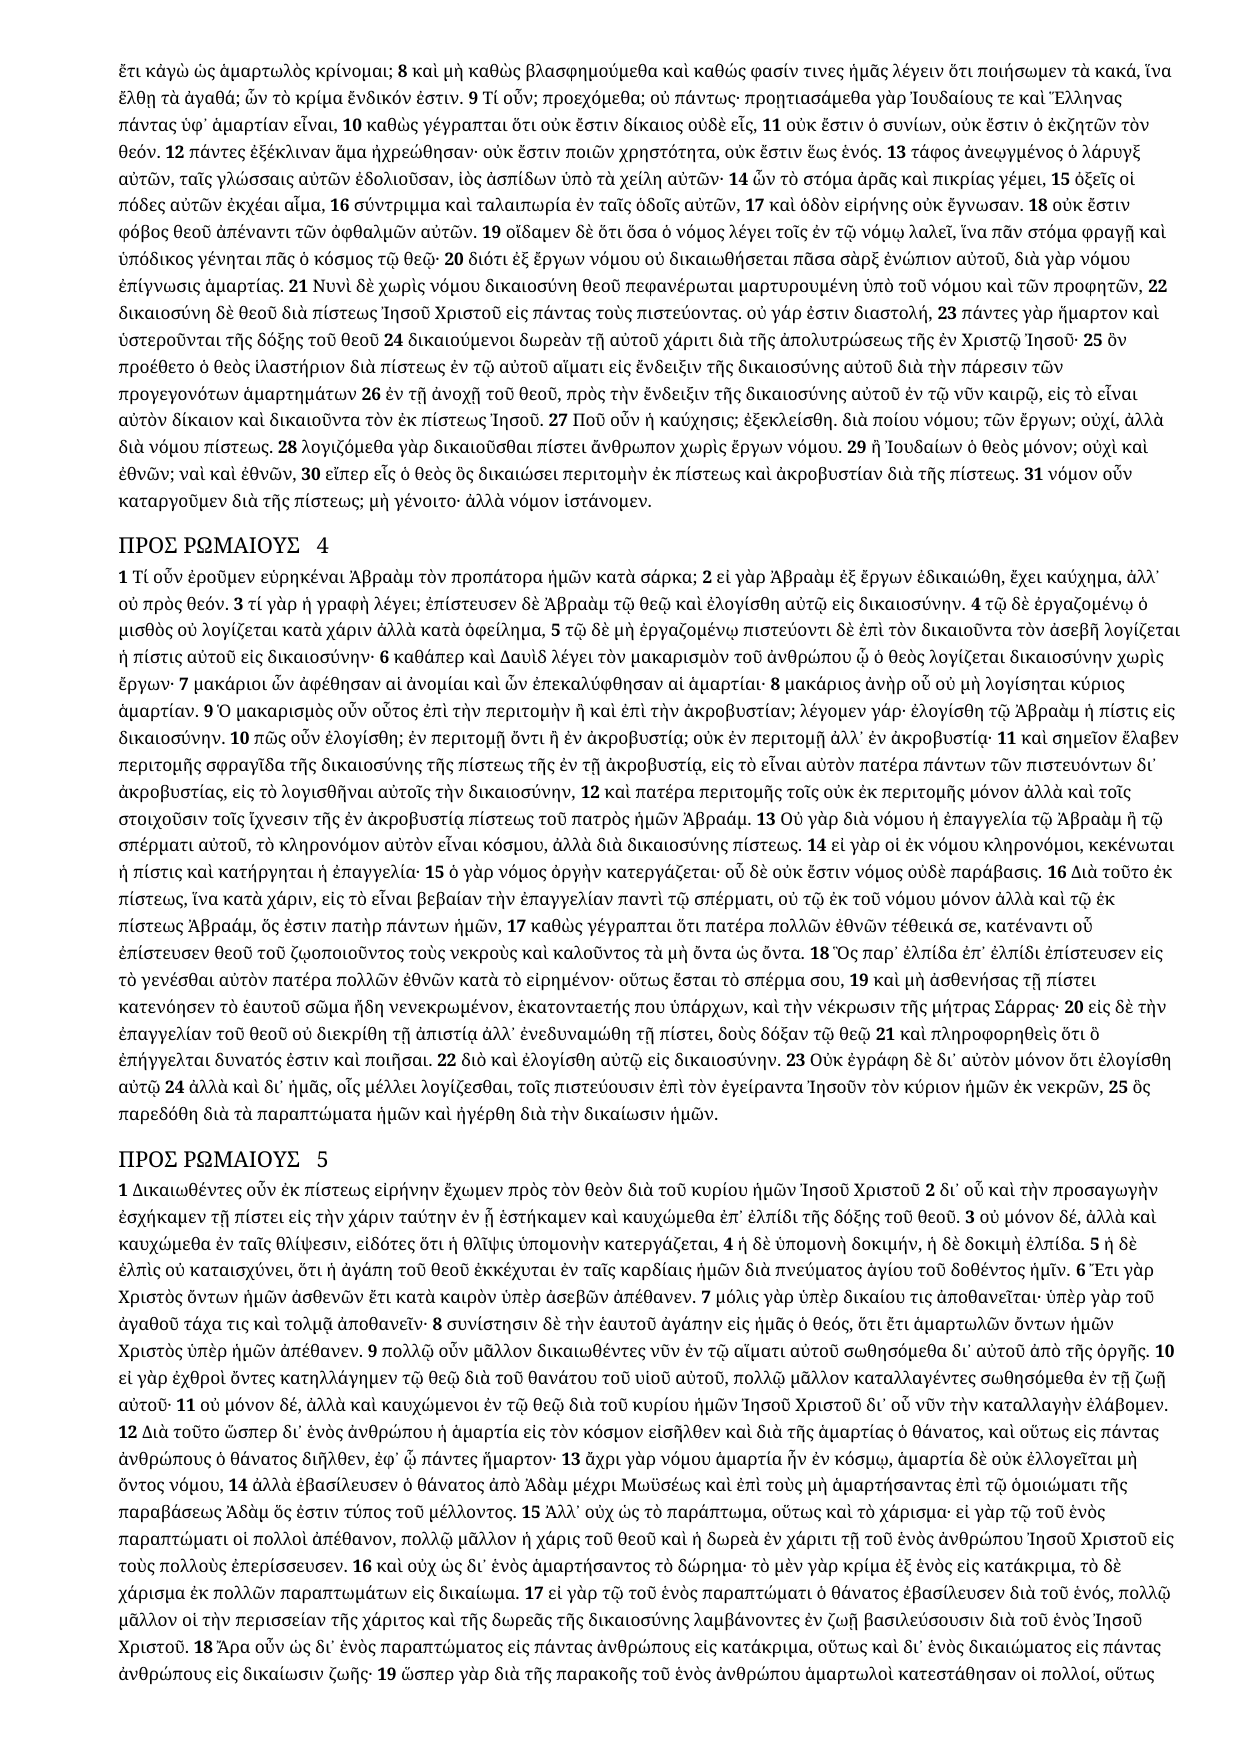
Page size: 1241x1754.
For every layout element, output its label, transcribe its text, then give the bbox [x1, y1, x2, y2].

text 1 Τί οὖν ἐροῦμεν εὑρηκέναι Ἀβραὰμ τὸν προπάτορα ἡμῶν κατὰ σάρκα; 2 εἰ γὰρ Ἀβραὰμ ἐξ ἔργων ἐδικαιώθη, ἔχει καύχημα, ἀλλ᾽ οὐ πρὸς θεόν. 3 τί γὰρ ἡ γραφὴ λέγει; ἐπίστευσεν δὲ Ἀβραὰμ τῷ θεῷ καὶ ἐλογίσθη αὐτῷ εἰς δικαιοσύνην. 4 τῷ δὲ ἐργαζομένῳ ὁ μισθὸς οὐ λογίζεται κατὰ χάριν ἀλλὰ κατὰ ὀφείλημα, 5 τῷ δὲ μὴ ἐργαζομένῳ πιστεύοντι δὲ ἐπὶ τὸν δικαιοῦντα τὸν ἀσεβῆ λογίζεται ἡ πίστις αὐτοῦ εἰς δικαιοσύνην· 6 καθάπερ καὶ Δαυὶδ λέγει τὸν μακαρισμὸν τοῦ ἀνθρώπου ᾧ ὁ θεὸς λογίζεται δικαιοσύνην χωρὶς ἔργων· 7 μακάριοι ὧν ἀφέθησαν αἱ ἀνομίαι καὶ ὧν ἐπεκαλύφθησαν αἱ ἁμαρτίαι· 8 μακάριος ἀνὴρ οὗ οὐ μὴ λογίσηται κύριος ἁμαρτίαν. 9 Ὁ μακαρισμὸς οὖν οὗτος ἐπὶ τὴν περιτομὴν ἢ καὶ ἐπὶ τὴν ἀκροβυστίαν; λέγομεν γάρ· ἐλογίσθη τῷ Ἀβραὰμ ἡ πίστις εἰς δικαιοσύνην. 10 πῶς οὖν ἐλογίσθη; ἐν περιτομῇ ὄντι ἢ ἐν ἀκροβυστίᾳ; οὐκ ἐν περιτομῇ ἀλλ᾽ ἐν ἀκροβυστίᾳ· 11 καὶ σημεῖον ἔλαβεν περιτομῆς σφραγῖδα τῆς δικαιοσύνης τῆς πίστεως τῆς ἐν τῇ ἀκροβυστίᾳ, εἰς τὸ εἶναι αὐτὸν πατέρα πάντων τῶν πιστευόντων δι᾽ ἀκροβυστίας, εἰς τὸ λογισθῆναι αὐτοῖς τὴν δικαιοσύνην, 12 καὶ πατέρα περιτομῆς τοῖς οὐκ ἐκ περιτομῆς μόνον ἀλλὰ καὶ τοῖς στοιχοῦσιν τοῖς ἴχνεσιν τῆς ἐν ἀκροβυστίᾳ πίστεως τοῦ πατρὸς ἡμῶν Ἀβραάμ. 13 Οὐ γὰρ διὰ νόμου ἡ ἐπαγγελία τῷ Ἀβραὰμ ἢ τῷ σπέρματι αὐτοῦ, τὸ κληρονόμον αὐτὸν εἶναι κόσμου, ἀλλὰ διὰ δικαιοσύνης πίστεως. 14 εἰ γὰρ οἱ ἐκ νόμου κληρονόμοι, κεκένωται ἡ πίστις καὶ κατήργηται ἡ ἐπαγγελία· 15 ὁ γὰρ νόμος ὀργὴν κατεργάζεται· οὗ δὲ οὐκ ἔστιν νόμος οὐδὲ παράβασις. 16 Διὰ τοῦτο ἐκ πίστεως, ἵνα κατὰ χάριν, εἰς τὸ εἶναι βεβαίαν τὴν ἐπαγγελίαν παντὶ τῷ σπέρματι, οὐ τῷ ἐκ τοῦ νόμου μόνον ἀλλὰ καὶ τῷ ἐκ πίστεως Ἀβραάμ, ὅς ἐστιν πατὴρ πάντων ἡμῶν, 17 καθὼς γέγραπται ὅτι πατέρα πολλῶν ἐθνῶν τέθεικά σε, κατέναντι οὗ ἐπίστευσεν θεοῦ τοῦ ζῳοποιοῦντος τοὺς νεκροὺς καὶ καλοῦντος τὰ μὴ ὄντα ὡς ὄντα. 18 Ὃς παρ᾽ ἐλπίδα ἐπ᾽ ἐλπίδι ἐπίστευσεν εἰς τὸ γενέσθαι αὐτὸν πατέρα πολλῶν ἐθνῶν κατὰ τὸ εἰρημένον· οὕτως ἔσται τὸ σπέρμα σου, 19 καὶ μὴ ἀσθενήσας τῇ πίστει κατενόησεν τὸ ἑαυτοῦ σῶμα ἤδη νενεκρωμένον, ἑκατονταετής που ὑπάρχων, καὶ τὴν νέκρωσιν τῆς μήτρας Σάρρας· 20 εἰς δὲ τὴν ἐπαγγελίαν τοῦ θεοῦ οὐ διεκρίθη τῇ ἀπιστίᾳ ἀλλ᾽ ἐνεδυναμώθη τῇ πίστει, δοὺς δόξαν τῷ θεῷ 21 καὶ πληροφορηθεὶς ὅτι ὃ ἐπήγγελται δυνατός ἐστιν καὶ ποιῆσαι. 22 διὸ καὶ ἐλογίσθη αὐτῷ εἰς δικαιοσύνην. 23 Οὐκ ἐγράφη δὲ δι᾽ αὐτὸν μόνον ὅτι ἐλογίσθη αὐτῷ 24 ἀλλὰ καὶ δι᾽ ἡμᾶς, οἷς μέλλει λογίζεσθαι, τοῖς πιστεύουσιν ἐπὶ τὸν ἐγείραντα Ἰησοῦν τὸν κύριον ἡμῶν ἐκ νεκρῶν, 25 ὃς παρεδόθη διὰ τὰ παραπτώματα ἡμῶν καὶ ἠγέρθη διὰ τὴν δικαίωσιν ἡμῶν. [118, 565, 1181, 1126]
text ΠΡΟΣ ΡΩΜΑΙΟΥΣ 5 [118, 1144, 1181, 1173]
text ΠΡΟΣ ΡΩΜΑΙΟΥΣ 4 [118, 531, 1181, 560]
text ἔτι κἀγὼ ὡς ἁμαρτωλὸς κρίνομαι; 8 καὶ μὴ καθὼς βλασφημούμεθα καὶ καθώς φασίν τινες ἡμᾶς λέγειν ὅτι ποιήσωμεν τὰ κακά, ἵνα ἔλθῃ τὰ ἀγαθά; ὧν τὸ κρίμα ἔνδικόν ἐστιν. 9 Τί οὖν; προεχόμεθα; οὐ πάντως· προῃτιασάμεθα γὰρ Ἰουδαίους τε καὶ Ἕλληνας πάντας ὑφ᾽ ἁμαρτίαν εἶναι, 10 καθὼς γέγραπται ὅτι οὐκ ἔστιν δίκαιος οὐδὲ εἷς, 11 οὐκ ἔστιν ὁ συνίων, οὐκ ἔστιν ὁ ἐκζητῶν τὸν θεόν. 12 πάντες ἐξέκλιναν ἅμα ἠχρεώθησαν· οὐκ ἔστιν ποιῶν χρηστότητα, οὐκ ἔστιν ἕως ἑνός. 13 τάφος ἀνεῳγμένος ὁ λάρυγξ αὐτῶν, ταῖς γλώσσαις αὐτῶν ἐδολιοῦσαν, ἰὸς ἀσπίδων ὑπὸ τὰ χείλη αὐτῶν· 14 ὧν τὸ στόμα ἀρᾶς καὶ πικρίας γέμει, 15 ὀξεῖς οἱ πόδες αὐτῶν ἐκχέαι αἷμα, 16 σύντριμμα καὶ ταλαιπωρία ἐν ταῖς ὁδοῖς αὐτῶν, 17 καὶ ὁδὸν εἰρήνης οὐκ ἔγνωσαν. 18 οὐκ ἔστιν φόβος θεοῦ ἀπέναντι τῶν ὀφθαλμῶν αὐτῶν. 19 οἴδαμεν δὲ ὅτι ὅσα ὁ νόμος λέγει τοῖς ἐν τῷ νόμῳ λαλεῖ, ἵνα πᾶν στόμα φραγῇ καὶ ὑπόδικος γένηται πᾶς ὁ κόσμος τῷ θεῷ· 20 διότι ἐξ ἔργων νόμου οὐ δικαιωθήσεται πᾶσα σὰρξ ἐνώπιον αὐτοῦ, διὰ γὰρ νόμου ἐπίγνωσις ἁμαρτίας. 21 Νυνὶ δὲ χωρὶς νόμου δικαιοσύνη θεοῦ πεφανέρωται μαρτυρουμένη ὑπὸ τοῦ νόμου καὶ τῶν προφητῶν, 22 δικαιοσύνη δὲ θεοῦ διὰ πίστεως Ἰησοῦ Χριστοῦ εἰς πάντας τοὺς πιστεύοντας. οὐ γάρ ἐστιν διαστολή, 23 πάντες γὰρ ἥμαρτον καὶ ὑστεροῦνται τῆς δόξης τοῦ θεοῦ 24 δικαιούμενοι δωρεὰν τῇ αὐτοῦ χάριτι διὰ τῆς ἀπολυτρώσεως τῆς ἐν Χριστῷ Ἰησοῦ· 25 ὃν προέθετο ὁ θεὸς ἱλαστήριον διὰ πίστεως ἐν τῷ αὐτοῦ αἵματι εἰς ἔνδειξιν τῆς δικαιοσύνης αὐτοῦ διὰ τὴν πάρεσιν τῶν προγεγονότων ἁμαρτημάτων 26 ἐν τῇ ἀνοχῇ τοῦ θεοῦ, πρὸς τὴν ἔνδειξιν τῆς δικαιοσύνης αὐτοῦ ἐν τῷ νῦν καιρῷ, εἰς τὸ εἶναι αὐτὸν δίκαιον καὶ δικαιοῦντα τὸν ἐκ πίστεως Ἰησοῦ. 27 Ποῦ οὖν ἡ καύχησις; ἐξεκλείσθη. διὰ ποίου νόμου; τῶν ἔργων; οὐχί, ἀλλὰ διὰ νόμου πίστεως. 28 λογιζόμεθα γὰρ δικαιοῦσθαι πίστει ἄνθρωπον χωρὶς ἔργων νόμου. 29 ἢ Ἰουδαίων ὁ θεὸς μόνον; οὐχὶ καὶ ἐθνῶν; ναὶ καὶ ἐθνῶν, 30 εἴπερ εἷς ὁ θεὸς ὃς δικαιώσει περιτομὴν ἐκ πίστεως καὶ ἀκροβυστίαν διὰ τῆς πίστεως. 31 νόμον οὖν καταργοῦμεν διὰ τῆς πίστεως; μὴ γένοιτο· ἀλλὰ νόμον ἱστάνομεν. [118, 59, 1181, 512]
text 1 Δικαιωθέντες οὖν ἐκ πίστεως εἰρήνην ἔχωμεν πρὸς τὸν θεὸν διὰ τοῦ κυρίου ἡμῶν Ἰησοῦ Χριστοῦ 2 δι᾽ οὗ καὶ τὴν προσαγωγὴν ἐσχήκαμεν τῇ πίστει εἰς τὴν χάριν ταύτην ἐν ᾗ ἑστήκαμεν καὶ καυχώμεθα ἐπ᾽ ἐλπίδι τῆς δόξης τοῦ θεοῦ. 3 οὐ μόνον δέ, ἀλλὰ καὶ καυχώμεθα ἐν ταῖς θλίψεσιν, εἰδότες ὅτι ἡ θλῖψις ὑπομονὴν κατεργάζεται, 4 ἡ δὲ ὑπομονὴ δοκιμήν, ἡ δὲ δοκιμὴ ἐλπίδα. 5 ἡ δὲ ἐλπὶς οὐ καταισχύνει, ὅτι ἡ ἀγάπη τοῦ θεοῦ ἐκκέχυται ἐν ταῖς καρδίαις ἡμῶν διὰ πνεύματος ἁγίου τοῦ δοθέντος ἡμῖν. 6 Ἔτι γὰρ Χριστὸς ὄντων ἡμῶν ἀσθενῶν ἔτι κατὰ καιρὸν ὑπὲρ ἀσεβῶν ἀπέθανεν. 7 μόλις γὰρ ὑπὲρ δικαίου τις ἀποθανεῖται· ὑπὲρ γὰρ τοῦ ἀγαθοῦ τάχα τις καὶ τολμᾷ ἀποθανεῖν· 8 συνίστησιν δὲ τὴν ἑαυτοῦ ἀγάπην εἰς ἡμᾶς ὁ θεός, ὅτι ἔτι ἁμαρτωλῶν ὄντων ἡμῶν Χριστὸς ὑπὲρ ἡμῶν ἀπέθανεν. 9 πολλῷ οὖν μᾶλλον δικαιωθέντες νῦν ἐν τῷ αἵματι αὐτοῦ σωθησόμεθα δι᾽ αὐτοῦ ἀπὸ τῆς ὀργῆς. 10 εἰ γὰρ ἐχθροὶ ὄντες κατηλλάγημεν τῷ θεῷ διὰ τοῦ θανάτου τοῦ υἱοῦ αὐτοῦ, πολλῷ μᾶλλον καταλλαγέντες σωθησόμεθα ἐν τῇ ζωῇ αὐτοῦ· 11 οὐ μόνον δέ, ἀλλὰ καὶ καυχώμενοι ἐν τῷ θεῷ διὰ τοῦ κυρίου ἡμῶν Ἰησοῦ Χριστοῦ δι᾽ οὗ νῦν τὴν καταλλαγὴν ἐλάβομεν. 12 Διὰ τοῦτο ὥσπερ δι᾽ ἑνὸς ἀνθρώπου ἡ ἁμαρτία εἰς τὸν κόσμον εἰσῆλθεν καὶ διὰ τῆς ἁμαρτίας ὁ θάνατος, καὶ οὕτως εἰς πάντας ἀνθρώπους ὁ θάνατος διῆλθεν, ἐφ᾽ ᾧ πάντες ἥμαρτον· 13 ἄχρι γὰρ νόμου ἁμαρτία ἦν ἐν κόσμῳ, ἁμαρτία δὲ οὐκ ἐλλογεῖται μὴ ὄντος νόμου, 14 ἀλλὰ ἐβασίλευσεν ὁ θάνατος ἀπὸ Ἀδὰμ μέχρι Μωϋσέως καὶ ἐπὶ τοὺς μὴ ἁμαρτήσαντας ἐπὶ τῷ ὁμοιώματι τῆς παραβάσεως Ἀδὰμ ὅς ἐστιν τύπος τοῦ μέλλοντος. 15 Ἀλλ᾽ οὐχ ὡς τὸ παράπτωμα, οὕτως καὶ τὸ χάρισμα· εἰ γὰρ τῷ τοῦ ἑνὸς παραπτώματι οἱ πολλοὶ ἀπέθανον, πολλῷ μᾶλλον ἡ χάρις τοῦ θεοῦ καὶ ἡ δωρεὰ ἐν χάριτι τῇ τοῦ ἑνὸς ἀνθρώπου Ἰησοῦ Χριστοῦ εἰς τοὺς πολλοὺς ἐπερίσσευσεν. 16 καὶ οὐχ ὡς δι᾽ ἑνὸς ἁμαρτήσαντος τὸ δώρημα· τὸ μὲν γὰρ κρίμα ἐξ ἑνὸς εἰς κατάκριμα, τὸ δὲ χάρισμα ἐκ πολλῶν παραπτωμάτων εἰς δικαίωμα. 17 εἰ γὰρ τῷ τοῦ ἑνὸς παραπτώματι ὁ θάνατος ἐβασίλευσεν διὰ τοῦ ἑνός, πολλῷ μᾶλλον οἱ τὴν περισσείαν τῆς χάριτος καὶ τῆς δωρεᾶς τῆς δικαιοσύνης λαμβάνοντες ἐν ζωῇ βασιλεύσουσιν διὰ τοῦ ἑνὸς Ἰησοῦ Χριστοῦ. 18 Ἄρα οὖν ὡς δι᾽ ἑνὸς παραπτώματος εἰς πάντας ἀνθρώπους εἰς κατάκριμα, οὕτως καὶ δι᾽ ἑνὸς δικαιώματος εἰς πάντας ἀνθρώπους εἰς δικαίωσιν ζωῆς· 19 ὥσπερ γὰρ διὰ τῆς παρακοῆς τοῦ ἑνὸς ἀνθρώπου ἁμαρτωλοὶ κατεστάθησαν οἱ πολλοί, οὕτως [118, 1178, 1181, 1685]
